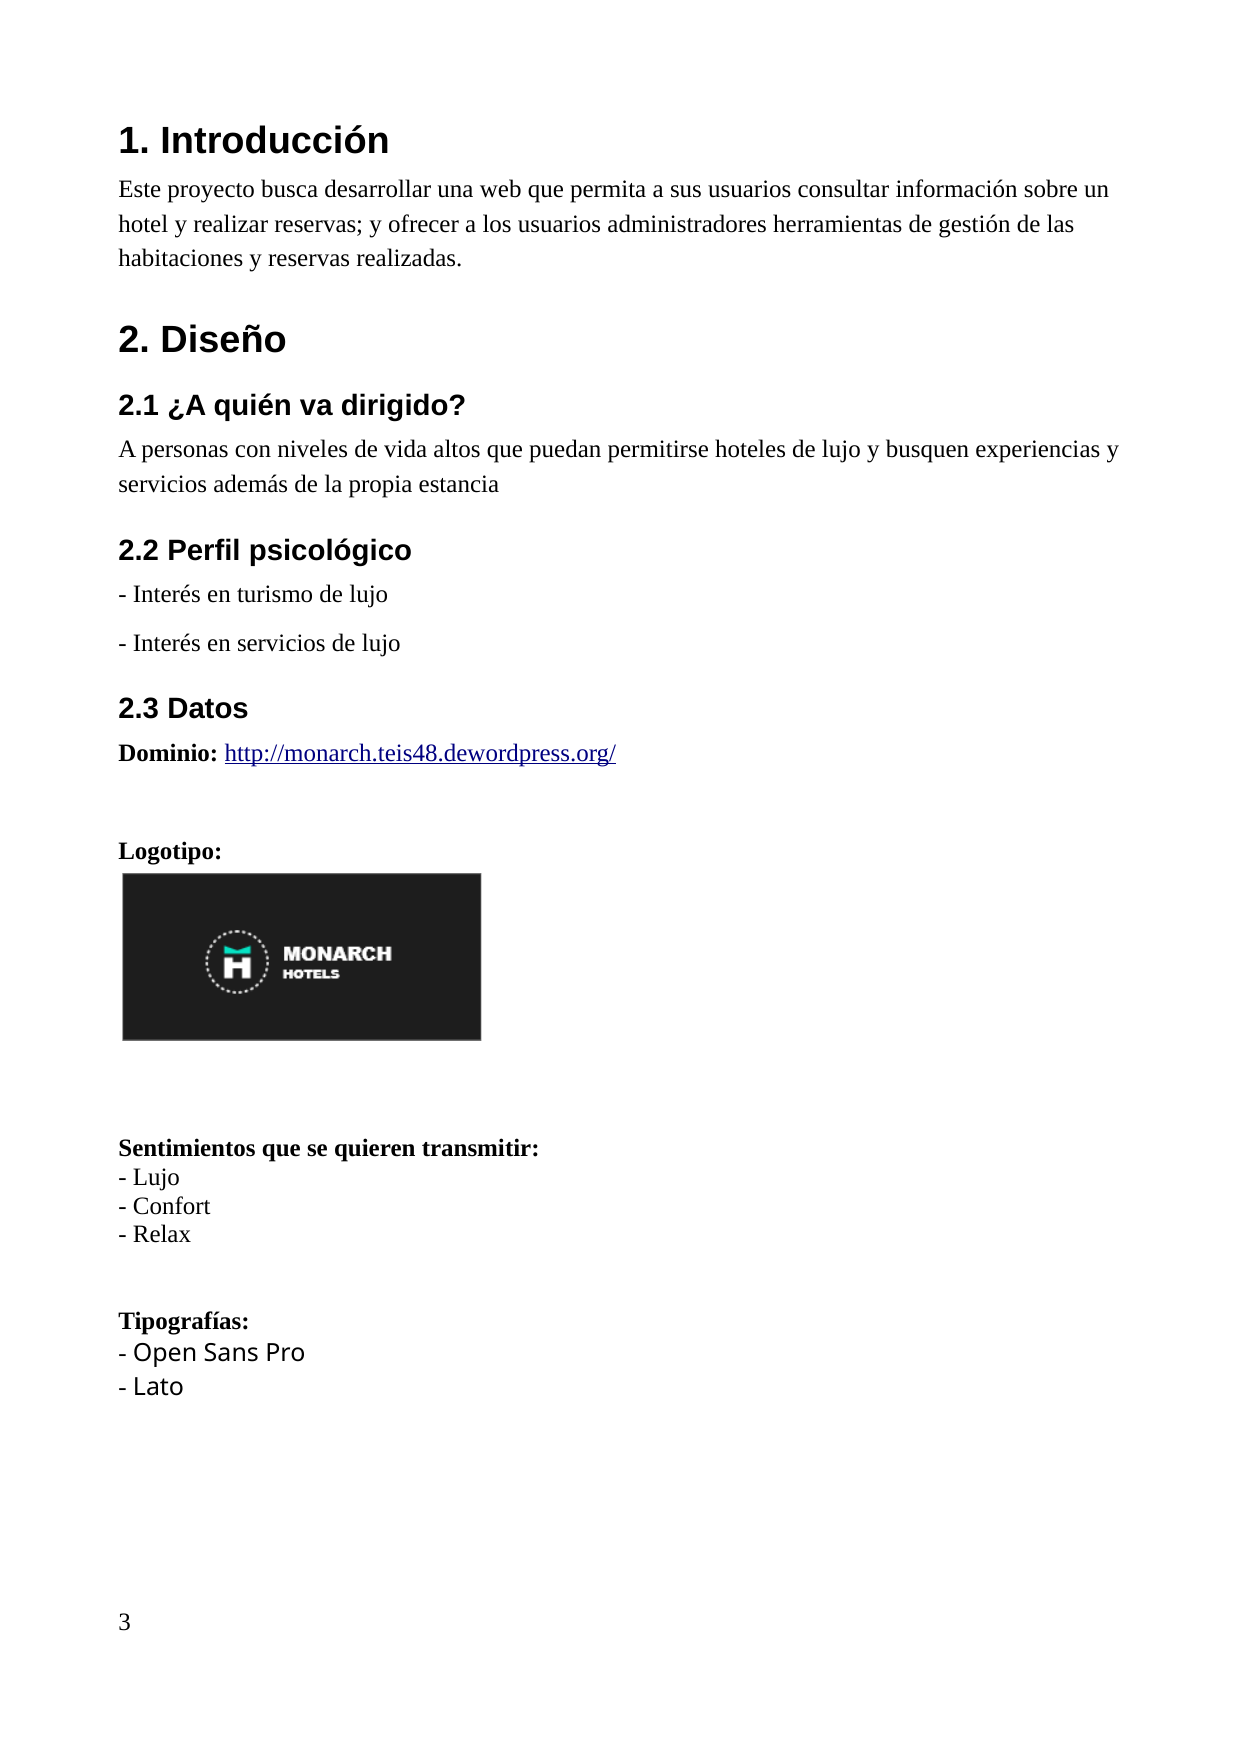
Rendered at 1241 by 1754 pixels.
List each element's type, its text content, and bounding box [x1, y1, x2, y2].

text Este proyecto busca desarrollar una web que permita a sus usuarios consultar información sobre un hotel y realizar reservas; y ofrecer a los usuarios administradores herramientas de gestión de las habitaciones y reservas realizadas. [118, 174, 1122, 272]
subtitle 1. Introducción [118, 118, 1122, 162]
subtitle 2.1 ¿A quién va dirigido? [118, 388, 1122, 422]
text - Interés en servicios de lujo [118, 628, 1122, 656]
subtitle 2.3 Datos [118, 691, 1122, 725]
text A personas con niveles de vida altos que puedan permitirse hoteles de lujo y busquen experiencias y servicios además de la propia estancia [118, 434, 1122, 497]
text Sentimientos que se quieren transmitir: [118, 1133, 1122, 1162]
text Dominio: http://monarch.teis48.dewordpress.org/ [118, 738, 1122, 766]
picture [122, 873, 482, 1041]
subtitle 2.2 Perfil psicológico [118, 532, 1122, 566]
subtitle 2. Diseño [118, 317, 1122, 361]
text - Open Sans Pro [118, 1334, 1122, 1369]
text Tipografías: [118, 1306, 1122, 1334]
text - Confort [118, 1191, 1122, 1219]
text - Interés en turismo de lujo [118, 579, 1122, 607]
text - Lato [118, 1369, 1122, 1403]
text Logotipo: [118, 836, 1122, 864]
text - Lujo [118, 1162, 1122, 1191]
text - Relax [118, 1219, 1122, 1248]
